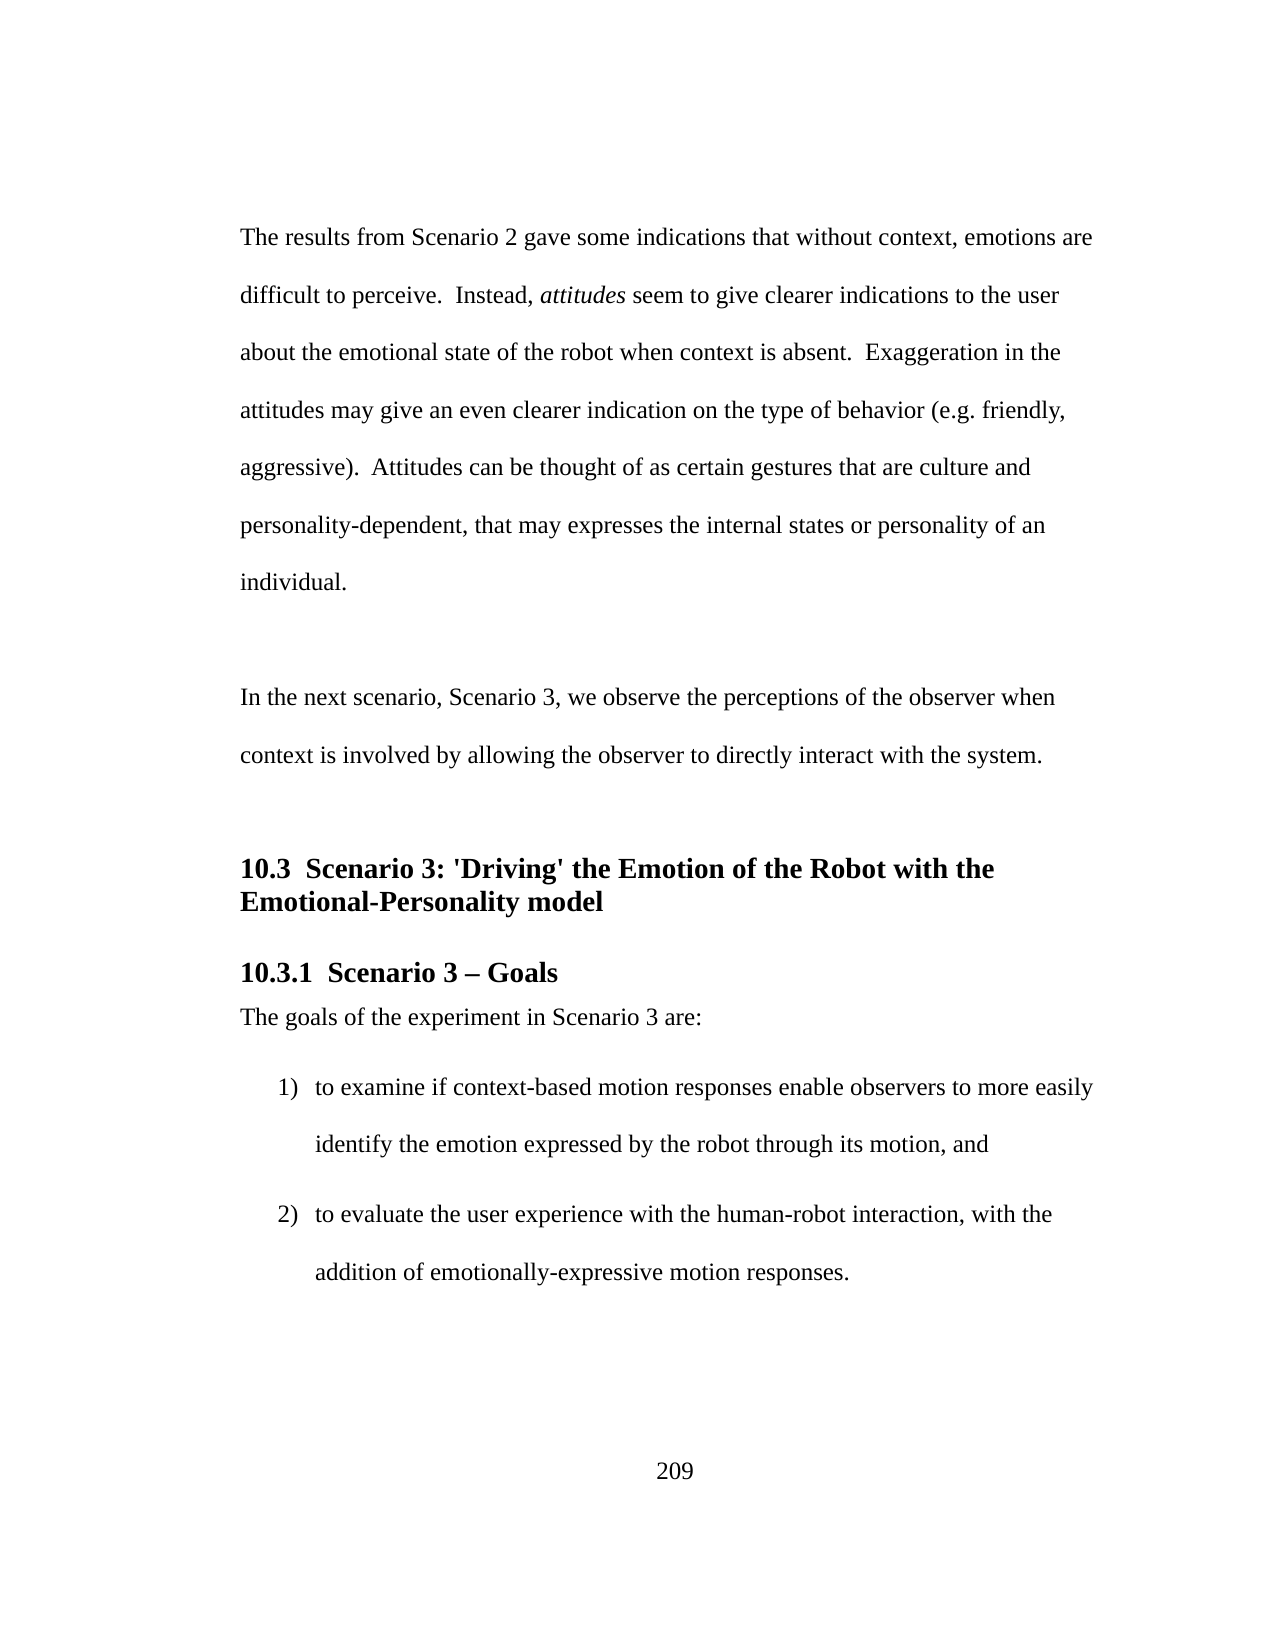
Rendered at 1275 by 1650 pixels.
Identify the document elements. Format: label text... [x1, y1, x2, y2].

list to evaluate the user experience with the human-robot interaction, with the addition of emotionally-expressive motion responses. [277, 1199, 1110, 1285]
list to examine if context-based motion responses enable observers to more easily identify the emotion expressed by the robot through its motion, and [277, 1072, 1110, 1158]
subtitle 10.3 Scenario 3: 'Driving' the Emotion of the Robot with the Emotional-Personality model [240, 851, 1110, 918]
text The results from Scenario 2 gave some indications that without context, emotions are difficult to perceive. Instead, attitudes seem to give clearer indications to the user about the emotional state of the robot when context is absent. Exaggeration in the attitudes may give an even clearer indication on the type of behavior (e.g. friendly, aggressive). Attitudes can be thought of as certain gestures that are culture and personality-dependent, that may expresses the internal states or personality of an individual. [240, 222, 1110, 596]
text The goals of the experiment in Scenario 3 are: [240, 1002, 1110, 1030]
subtitle 10.3.1 Scenario 3 – Goals [240, 956, 1110, 989]
text In the next scenario, Scenario 3, we observe the perceptions of the observer when context is involved by allowing the observer to directly interact with the system. [240, 682, 1110, 768]
